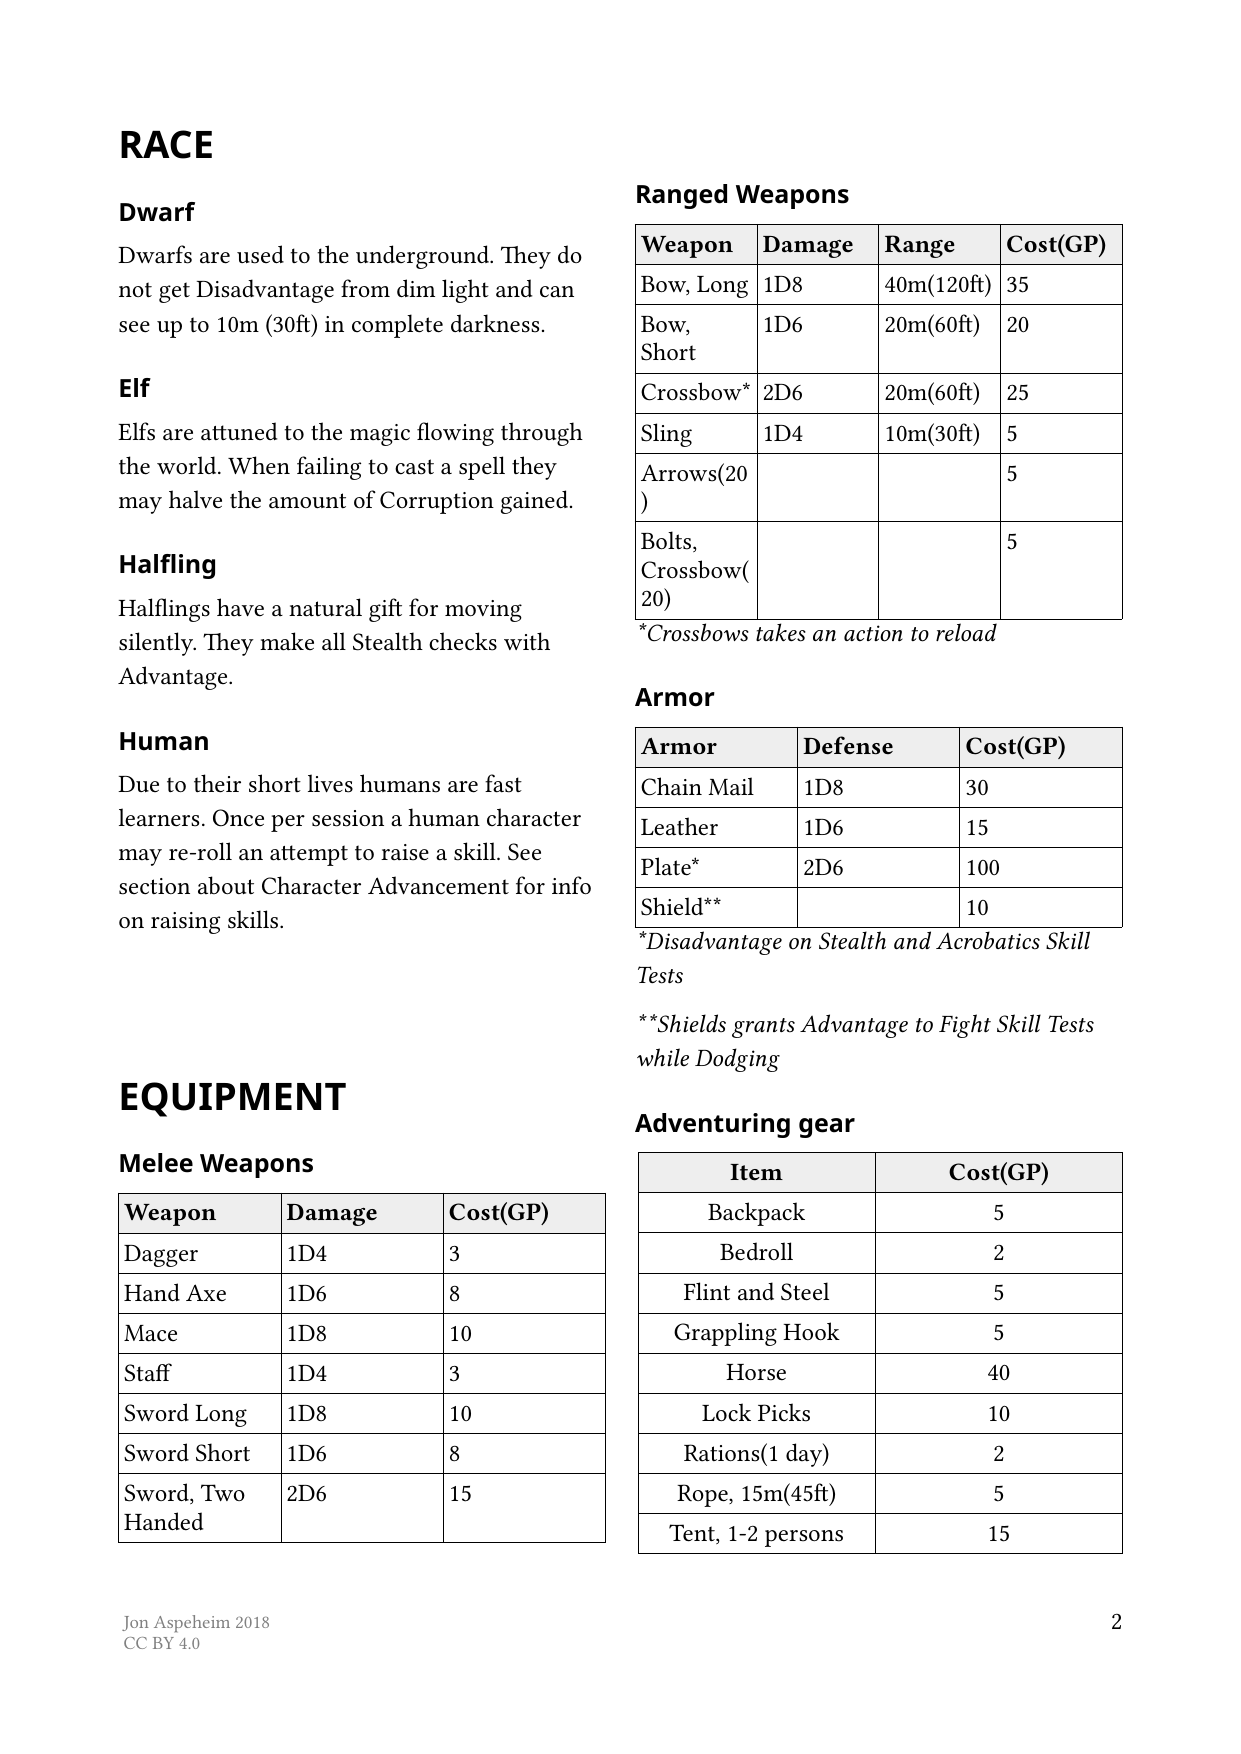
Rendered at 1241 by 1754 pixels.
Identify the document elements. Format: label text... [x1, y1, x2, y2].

table_cell [758, 522, 878, 619]
table_cell Rope, 15m(45ft) [639, 1474, 875, 1513]
table_cell 1D4 [758, 414, 878, 453]
table_cell Horse [639, 1354, 875, 1393]
table_cell Crossbow* [636, 374, 757, 413]
table_cell 30 [960, 768, 1122, 807]
table_cell Sword, Two Handed [119, 1474, 281, 1542]
table_header Weapon [119, 1194, 281, 1233]
table_header Range [879, 225, 1000, 264]
text Dwarfs are used to the underground. They do not get Disadvantage from dim light and can see up to 10m (30ft) in complete darkness. [118, 241, 605, 338]
table_cell 2D6 [282, 1474, 443, 1542]
table_cell Plate* [636, 848, 797, 887]
table_cell 2D6 [758, 374, 878, 413]
table_cell Lock Picks [639, 1394, 875, 1433]
table_cell 5 [876, 1314, 1122, 1353]
table_cell Sling [636, 414, 757, 453]
table_cell Shield** [636, 888, 797, 927]
table_cell Bolts, Crossbow(20) [636, 522, 757, 619]
table_cell 1D8 [798, 768, 959, 807]
text Halflings have a natural gift for moving silently. They make all Stealth checks with Advantage. [118, 594, 605, 691]
table_cell 1D6 [282, 1274, 443, 1313]
table_cell 1D4 [282, 1354, 443, 1393]
table_header Armor [636, 728, 797, 767]
table_cell 1D6 [758, 305, 878, 373]
table_cell Grappling Hook [639, 1314, 875, 1353]
table_header Weapon [636, 225, 757, 264]
table_cell 15 [960, 808, 1122, 847]
table_cell Sword Short [119, 1434, 281, 1473]
table_cell Rations(1 day) [639, 1434, 875, 1473]
table_cell Tent, 1-2 persons [639, 1514, 875, 1553]
table_cell 1D4 [282, 1234, 443, 1273]
subtitle Halfling [118, 547, 605, 581]
table_cell [879, 454, 1000, 521]
table_cell 10m(30ft) [879, 414, 1000, 453]
table_header Cost(GP) [960, 728, 1122, 767]
table_cell 5 [876, 1193, 1122, 1232]
table_cell 100 [960, 848, 1122, 887]
table_cell [798, 888, 959, 927]
table_cell 1D8 [282, 1314, 443, 1353]
table_cell 20 [1001, 305, 1122, 373]
subtitle Ranged Weapons [635, 177, 1122, 211]
subtitle Adventuring gear [635, 1106, 1122, 1139]
table_cell Leather [636, 808, 797, 847]
table_cell 1D8 [282, 1394, 443, 1433]
text *Disadvantage on Stealth and Acrobatics Skill Tests [635, 928, 1122, 990]
table_cell Flint and Steel [639, 1274, 875, 1312]
table_cell [879, 522, 1000, 619]
table_cell 10 [444, 1394, 605, 1433]
table_cell 15 [876, 1514, 1122, 1553]
text *Crossbows takes an action to reload [635, 620, 1122, 647]
table_cell 3 [444, 1354, 605, 1393]
table_cell Bow, Short [636, 305, 757, 373]
table_cell Sword Long [119, 1394, 281, 1433]
subtitle Elf [118, 371, 605, 405]
subtitle Melee Weapons [118, 1146, 605, 1180]
table_cell 5 [876, 1274, 1122, 1312]
table_cell Bedroll [639, 1233, 875, 1272]
subtitle RACE [118, 118, 605, 170]
table_cell 1D6 [282, 1434, 443, 1473]
table_cell 40m(120ft) [879, 265, 1000, 304]
table_header Damage [758, 225, 878, 264]
table_cell Mace [119, 1314, 281, 1353]
table_cell 20m(60ft) [879, 374, 1000, 413]
text Due to their short lives humans are fast learners. Once per session a human character may re-roll an attempt to raise a skill. See section about Character Advancement for info on raising skills. [118, 770, 605, 935]
table_cell 5 [1001, 454, 1122, 521]
table_cell 10 [960, 888, 1122, 927]
table_header Damage [282, 1194, 443, 1233]
table_cell 8 [444, 1274, 605, 1313]
table_header Defense [798, 728, 959, 767]
table_cell 40 [876, 1354, 1122, 1393]
table_cell 35 [1001, 265, 1122, 304]
table_cell 3 [444, 1234, 605, 1273]
table_header Item [639, 1153, 875, 1192]
table_cell 15 [444, 1474, 605, 1542]
table_cell 25 [1001, 374, 1122, 413]
subtitle Armor [635, 680, 1122, 714]
table_cell 10 [444, 1314, 605, 1353]
table_cell Staff [119, 1354, 281, 1393]
table_cell 5 [1001, 522, 1122, 619]
table_header Cost(GP) [876, 1153, 1122, 1192]
text Elfs are attuned to the magic flowing through the world. When failing to cast a spell they may halve the amount of Corruption gained. [118, 417, 605, 514]
table_cell [758, 454, 878, 521]
table_cell Arrows(20) [636, 454, 757, 521]
table_cell 1D6 [798, 808, 959, 847]
table_header Cost(GP) [444, 1194, 605, 1233]
table_cell 8 [444, 1434, 605, 1473]
table_header Cost(GP) [1001, 225, 1122, 264]
subtitle Dwarf [118, 195, 605, 229]
table_cell 20m(60ft) [879, 305, 1000, 373]
table_cell 5 [876, 1474, 1122, 1513]
table_cell 1D8 [758, 265, 878, 304]
table_cell Chain Mail [636, 768, 797, 807]
table_cell 2 [876, 1434, 1122, 1473]
table_cell Hand Axe [119, 1274, 281, 1313]
text **Shields grants Advantage to Fight Skill Tests while Dodging [635, 1010, 1122, 1073]
table_cell 2D6 [798, 848, 959, 887]
table_cell Backpack [639, 1193, 875, 1232]
table_cell 5 [1001, 414, 1122, 453]
table_cell Bow, Long [636, 265, 757, 304]
table_cell Dagger [119, 1234, 281, 1273]
table_cell 10 [876, 1394, 1122, 1433]
subtitle EQUIPMENT [118, 1069, 605, 1121]
table_cell 2 [876, 1233, 1122, 1272]
subtitle Human [118, 723, 605, 757]
